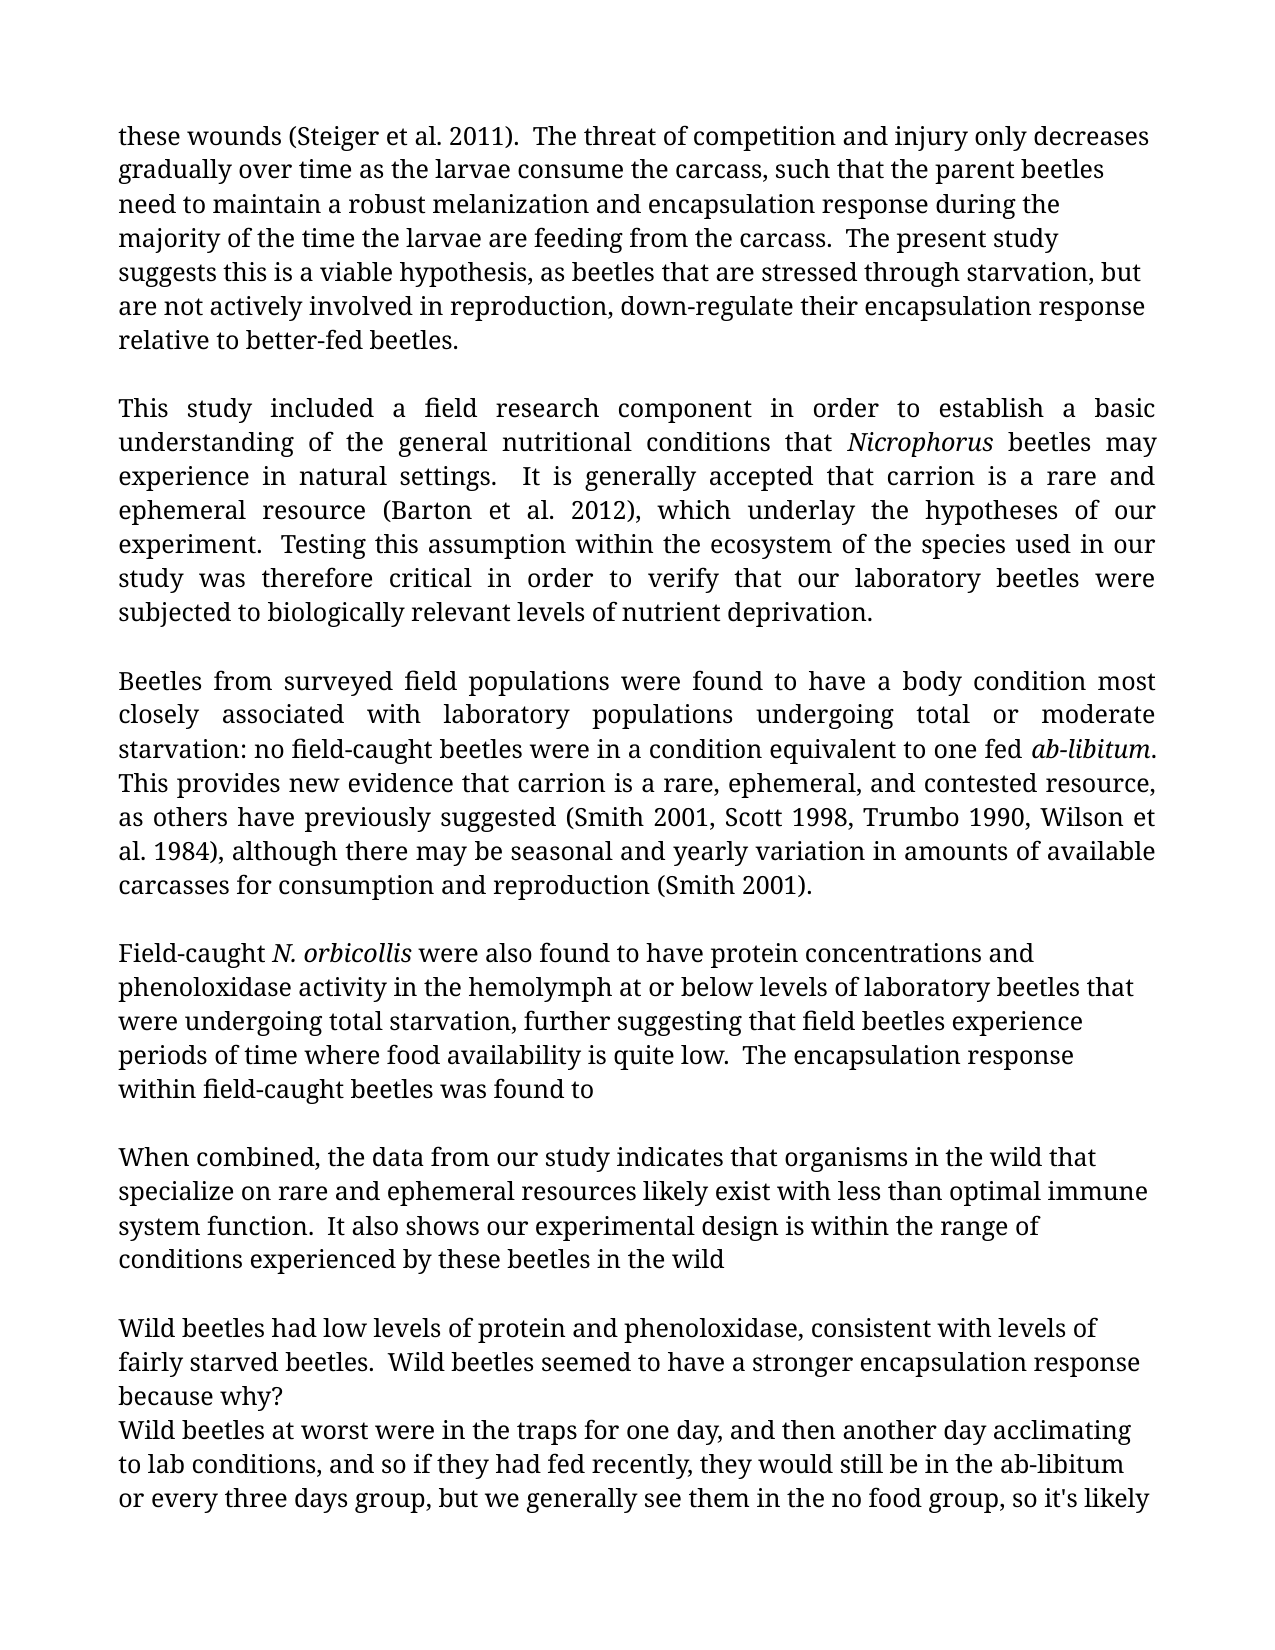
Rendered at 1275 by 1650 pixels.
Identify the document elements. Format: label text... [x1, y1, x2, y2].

text Beetles from surveyed field populations were found to have a body condition most closely associated with laboratory populations undergoing total or moderate starvation: no field-caught beetles were in a condition equivalent to one fed ab-libitum. This provides new evidence that carrion is a rare, ephemeral, and contested resource, as others have previously suggested (Smith 2001, Scott 1998, Trumbo 1990, Wilson et al. 1984), although there may be seasonal and yearly variation in amounts of available carcasses for consumption and reproduction (Smith 2001). [118, 663, 1157, 902]
text When combined, the data from our study indicates that organisms in the wild that specialize on rare and ephemeral resources likely exist with less than optimal immune system function. It also shows our experimental design is within the range of conditions experienced by these beetles in the wild [118, 1140, 1157, 1276]
text Field-caught N. orbicollis were also found to have protein concentrations and phenoloxidase activity in the hemolymph at or below levels of laboratory beetles that were undergoing total starvation, further suggesting that field beetles experience periods of time where food availability is quite low. The encapsulation response within field-caught beetles was found to [118, 936, 1157, 1106]
text these wounds (Steiger et al. 2011). The threat of competition and injury only decreases gradually over time as the larvae consume the carcass, such that the parent beetles need to maintain a robust melanization and encapsulation response during the majority of the time the larvae are feeding from the carcass. The present study suggests this is a viable hypothesis, as beetles that are stressed through starvation, but are not actively involved in reproduction, down-regulate their encapsulation response relative to better-fed beetles. [118, 118, 1157, 357]
text Wild beetles had low levels of protein and phenoloxidase, consistent with levels of fairly starved beetles. Wild beetles seemed to have a stronger encapsulation response because why? [118, 1310, 1157, 1412]
text Wild beetles at worst were in the traps for one day, and then another day acclimating to lab conditions, and so if they had fed recently, they would still be in the ab-libitum or every three days group, but we generally see them in the no food group, so it's likely [118, 1412, 1157, 1515]
text This study included a field research component in order to establish a basic understanding of the general nutritional conditions that Nicrophorus beetles may experience in natural settings. It is generally accepted that carrion is a rare and ephemeral resource (Barton et al. 2012), which underlay the hypotheses of our experiment. Testing this assumption within the ecosystem of the species used in our study was therefore critical in order to verify that our laboratory beetles were subjected to biologically relevant levels of nutrient deprivation. [118, 391, 1157, 629]
